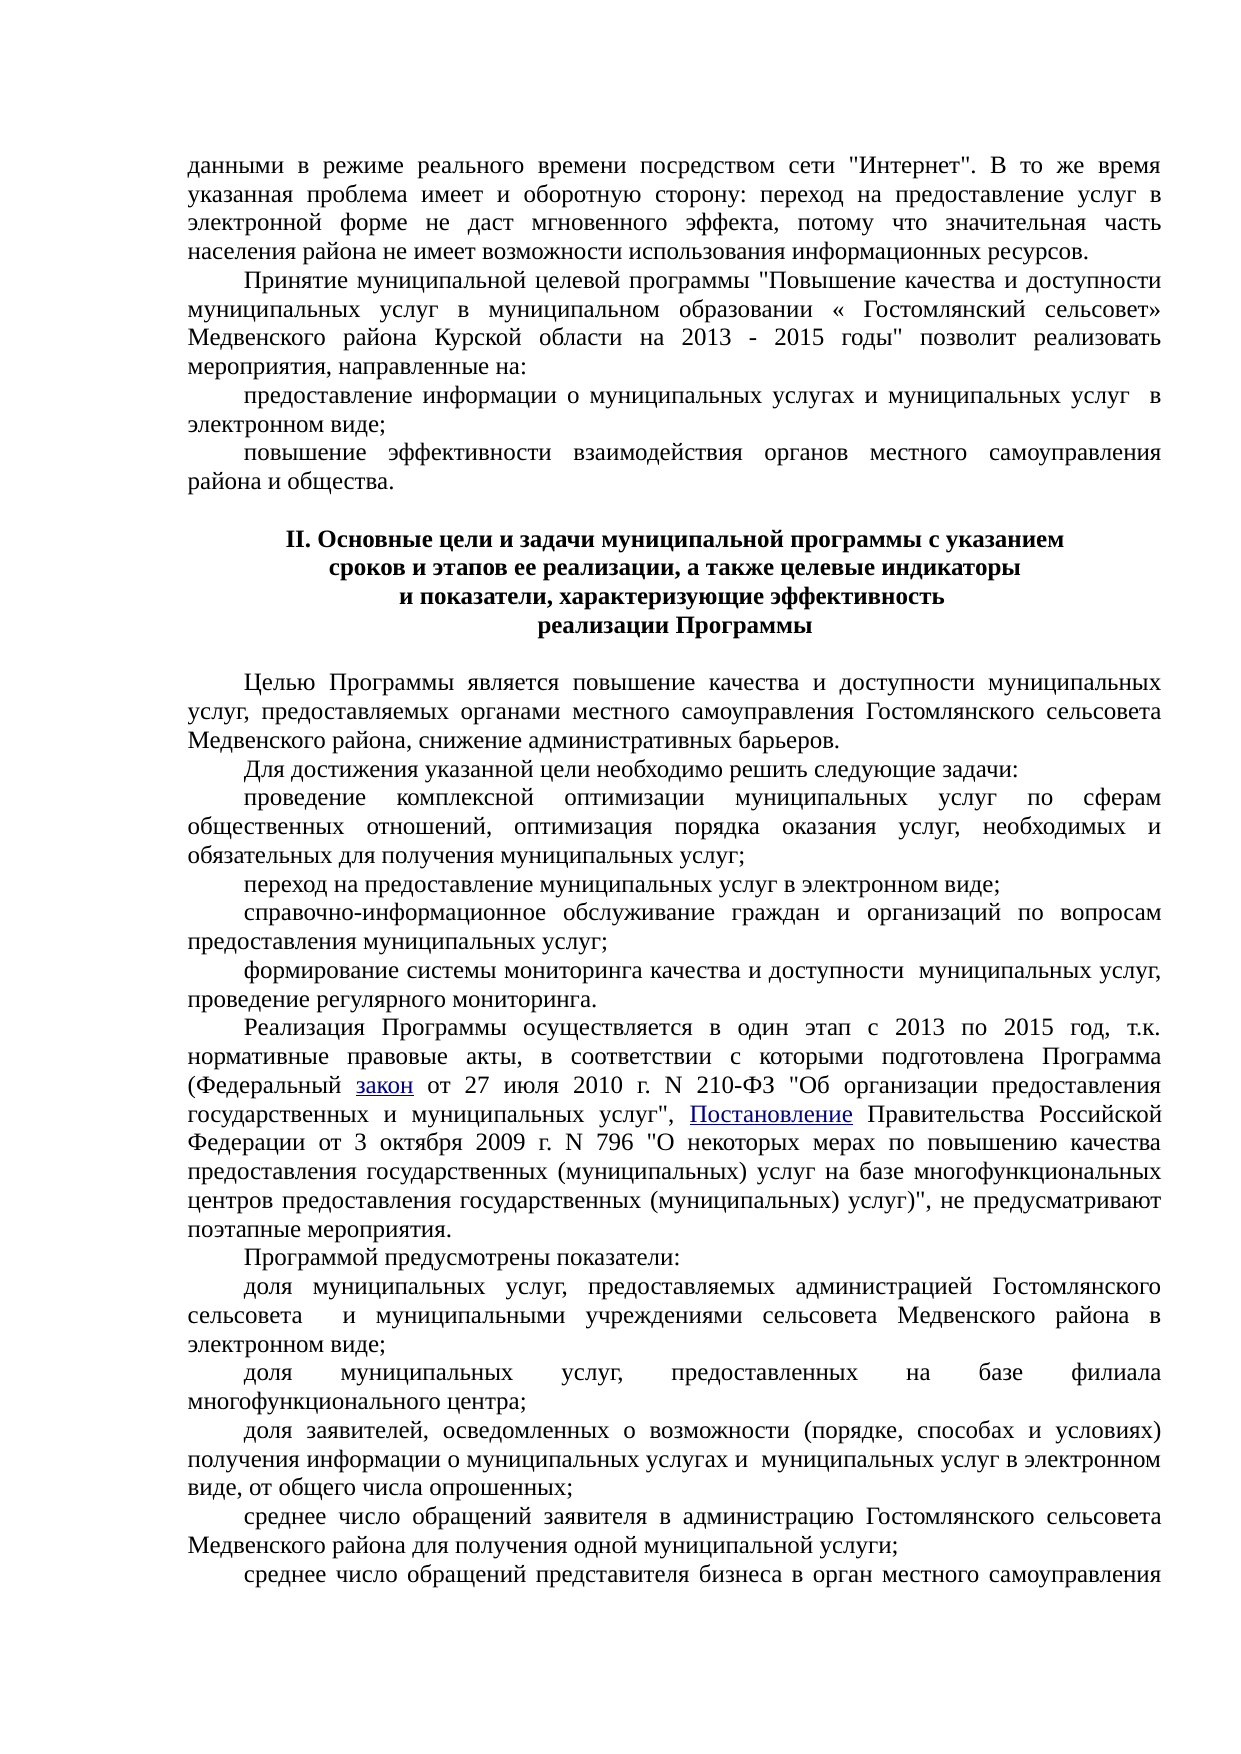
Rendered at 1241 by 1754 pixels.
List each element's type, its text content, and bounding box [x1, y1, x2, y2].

text доля заявителей, осведомленных о возможности (порядке, способах и условиях) получения информации о муниципальных услугах и муниципальных услуг в электронном виде, от общего числа опрошенных; [187, 1415, 1162, 1501]
text повышение эффективности взаимодействия органов местного самоуправления района и общества. [187, 437, 1162, 495]
text среднее число обращений представителя бизнеса в орган местного самоуправления [187, 1559, 1162, 1587]
text реализации Программы [187, 610, 1162, 639]
text предоставление информации о муниципальных услугах и муниципальных услуг в электронном виде; [187, 380, 1162, 437]
text сроков и этапов ее реализации, а также целевые индикаторы [187, 552, 1162, 581]
text данными в режиме реального времени посредством сети "Интернет". В то же время указанная проблема имеет и оборотную сторону: переход на предоставление услуг в электронной форме не даст мгновенного эффекта, потому что значительная часть населения района не имеет возможности использования информационных ресурсов. [187, 150, 1162, 265]
text справочно-информационное обслуживание граждан и организаций по вопросам предоставления муниципальных услуг; [187, 897, 1162, 955]
text доля муниципальных услуг, предоставляемых администрацией Гостомлянского сельсовета и муниципальными учреждениями сельсовета Медвенского района в электронном виде; [187, 1271, 1162, 1357]
text II. Основные цели и задачи муниципальной программы с указанием [187, 524, 1162, 552]
text среднее число обращений заявителя в администрацию Гостомлянского сельсовета Медвенского района для получения одной муниципальной услуги; [187, 1501, 1162, 1559]
text Для достижения указанной цели необходимо решить следующие задачи: [187, 754, 1162, 782]
text доля муниципальных услуг, предоставленных на базе филиала многофункционального центра; [187, 1357, 1162, 1415]
text проведение комплексной оптимизации муниципальных услуг по сферам общественных отношений, оптимизация порядка оказания услуг, необходимых и обязательных для получения муниципальных услуг; [187, 782, 1162, 869]
text переход на предоставление муниципальных услуг в электронном виде; [187, 869, 1162, 897]
text Реализация Программы осуществляется в один этап с 2013 по 2015 год, т.к. нормативные правовые акты, в соответствии с которыми подготовлена Программа (Федеральный закон от 27 июля 2010 г. N 210-ФЗ "Об организации предоставления государственных и муниципальных услуг", Постановление Правительства Российской Федерации от 3 октября 2009 г. N 796 "О некоторых мерах по повышению качества предоставления государственных (муниципальных) услуг на базе многофункциональных центров предоставления государственных (муниципальных) услуг)", не предусматривают поэтапные мероприятия. [187, 1012, 1162, 1242]
text формирование системы мониторинга качества и доступности муниципальных услуг, проведение регулярного мониторинга. [187, 955, 1162, 1012]
text Программой предусмотрены показатели: [187, 1242, 1162, 1271]
text и показатели, характеризующие эффективность [187, 581, 1162, 610]
text Принятие муниципальной целевой программы "Повышение качества и доступности муниципальных услуг в муниципальном образовании « Гостомлянский сельсовет» Медвенского района Курской области на 2013 - 2015 годы" позволит реализовать мероприятия, направленные на: [187, 265, 1162, 380]
text Целью Программы является повышение качества и доступности муниципальных услуг, предоставляемых органами местного самоуправления Гостомлянского сельсовета Медвенского района, снижение административных барьеров. [187, 667, 1162, 754]
